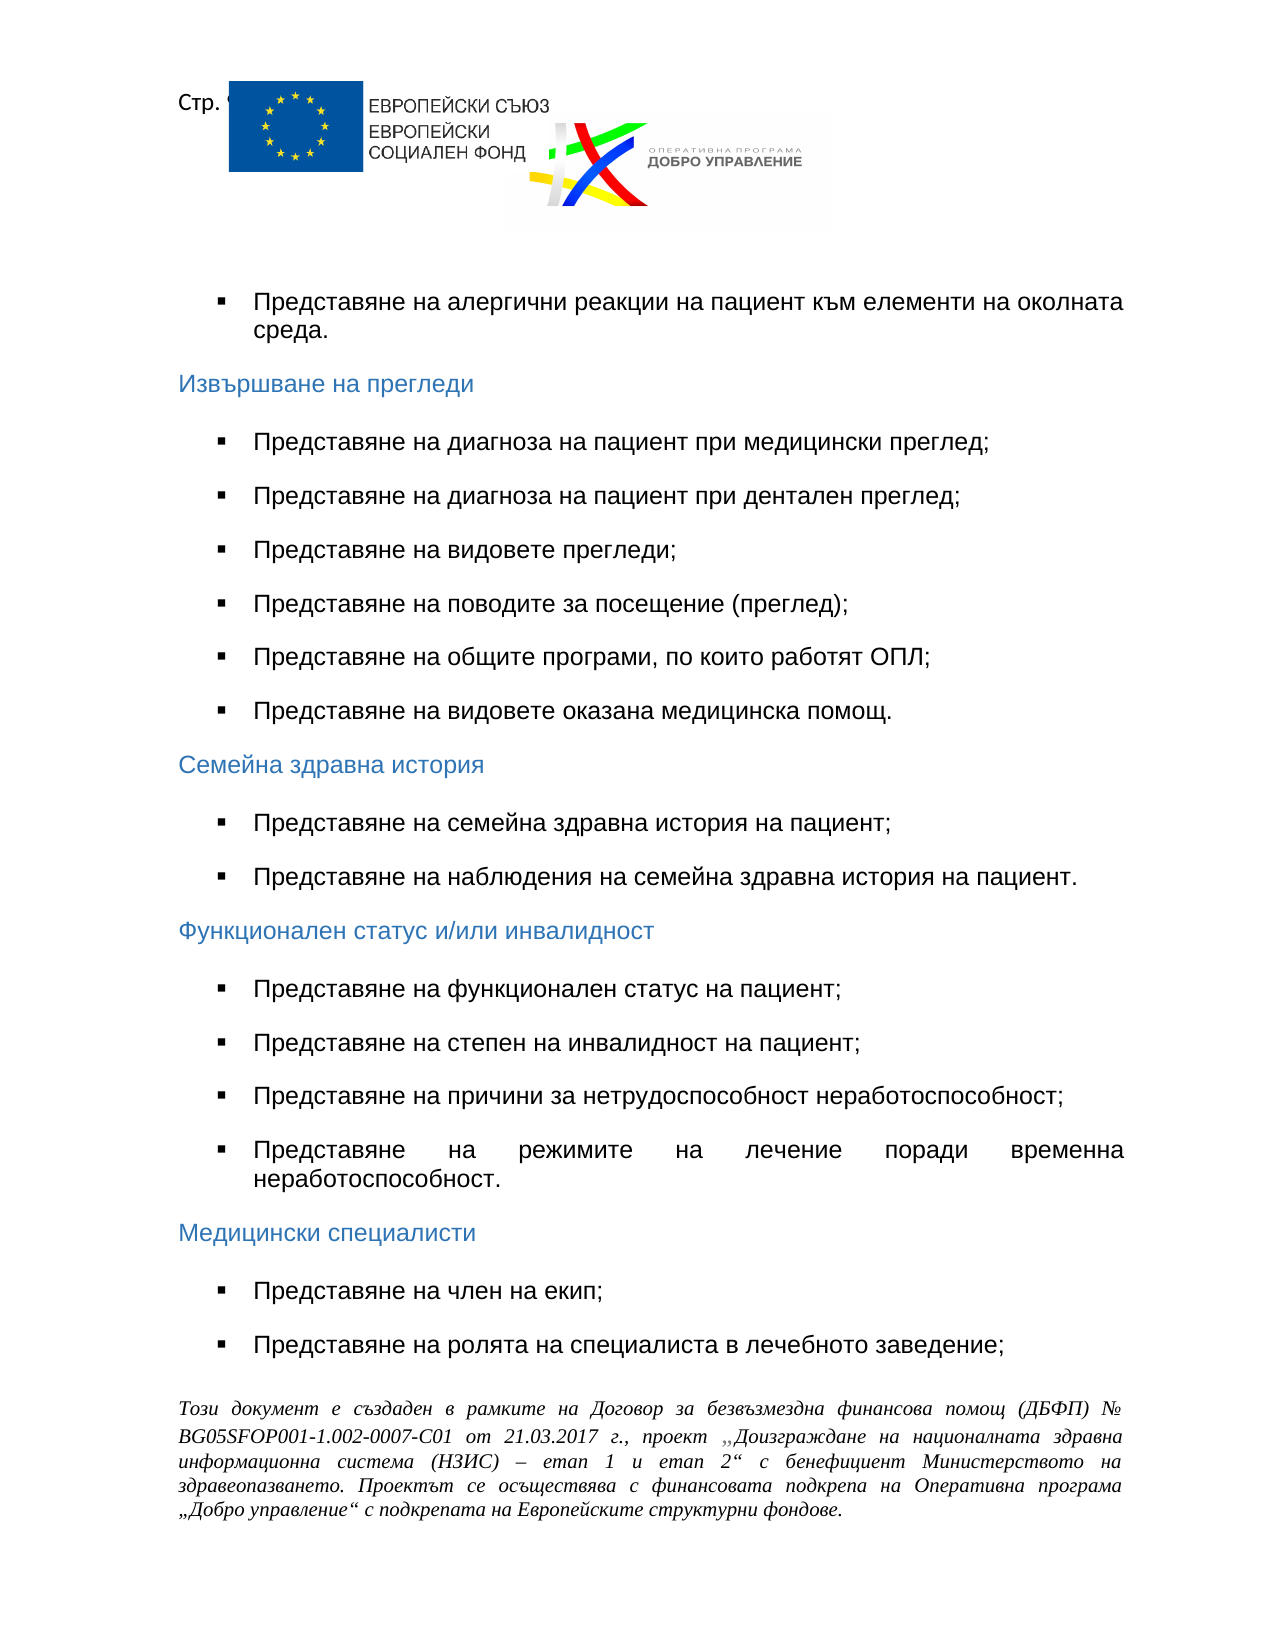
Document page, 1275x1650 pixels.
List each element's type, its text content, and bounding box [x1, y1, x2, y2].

list Представяне на общите програми, по които работят ОПЛ; [216, 642, 1125, 671]
list Представяне на наблюдения на семейна здравна история на пациент. [216, 862, 1125, 891]
list Представяне на режимите на лечение поради временна неработоспособност. [216, 1135, 1125, 1193]
subtitle Функционален статус и/или инвалидност [178, 916, 1125, 944]
list Представяне на видовете прегледи; [216, 535, 1125, 563]
subtitle Извършване на прегледи [178, 369, 1125, 398]
list Представяне на видовете оказана медицинска помощ. [216, 696, 1125, 725]
list Представяне на ролята на специалиста в лечебното заведение; [216, 1329, 1125, 1358]
list Представяне на диагноза на пациент при медицински преглед; [216, 427, 1125, 456]
list Представяне на причини за нетрудоспособност неработоспособност; [216, 1081, 1125, 1110]
list Представяне на член на екип; [216, 1276, 1125, 1304]
list Представяне на степен на инвалидност на пациент; [216, 1027, 1125, 1056]
list Представяне на семейна здравна история на пациент; [216, 808, 1125, 837]
subtitle Медицински специалисти [178, 1218, 1125, 1247]
subtitle Семейна здравна история [178, 750, 1125, 779]
list Представяне на алергични реакции на пациент към елементи на околната среда. [216, 286, 1125, 344]
list Представяне на диагноза на пациент при дентален преглед; [216, 481, 1125, 510]
list Представяне на функционален статус на пациент; [216, 974, 1125, 1002]
list Представяне на поводите за посещение (преглед); [216, 588, 1125, 617]
